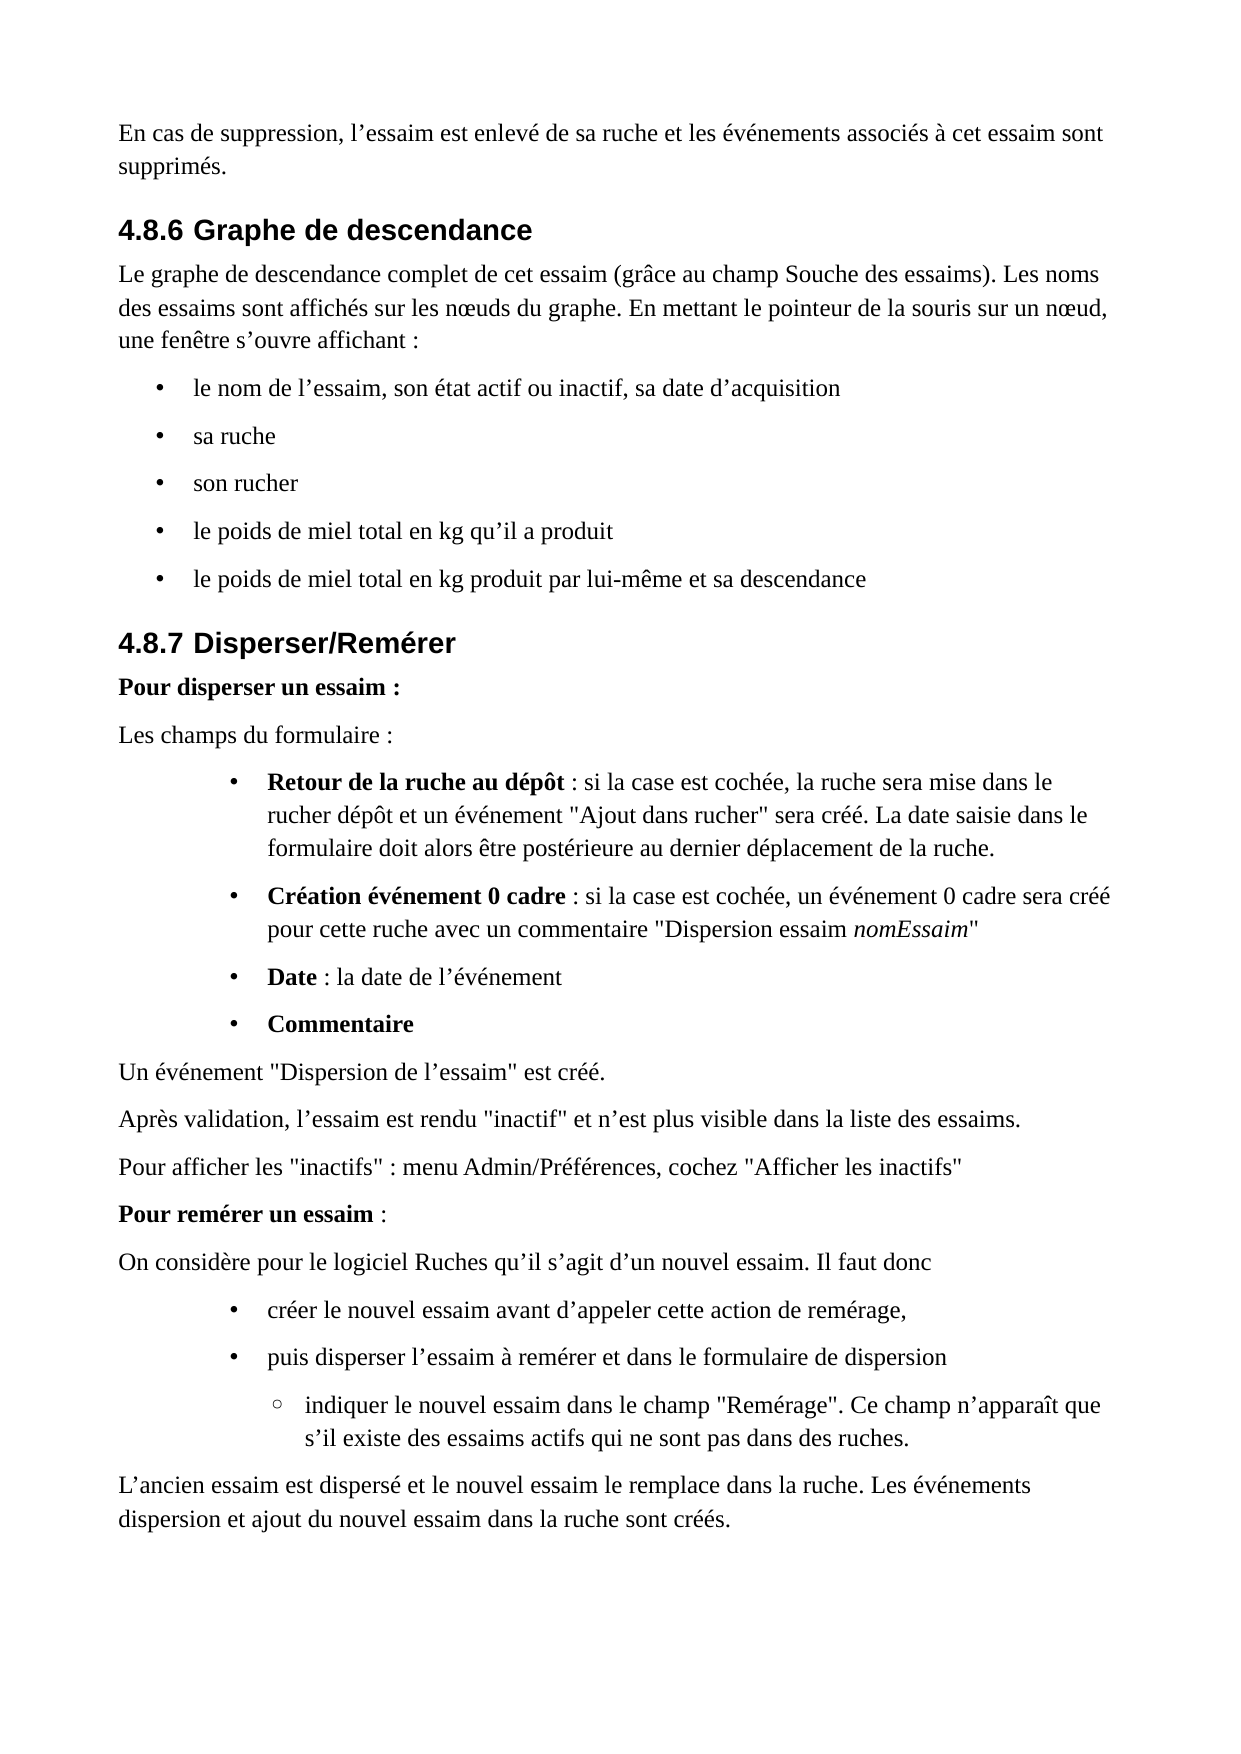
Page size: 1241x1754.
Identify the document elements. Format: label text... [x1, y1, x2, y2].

text En cas de suppression, l’essaim est enlevé de sa ruche et les événements associés à cet essaim sont supprimés. [118, 118, 1122, 180]
list Commentaire [229, 1009, 1122, 1038]
text Un événement "Dispersion de l’essaim" est créé. [118, 1057, 1122, 1086]
list le poids de miel total en kg qu’il a produit [156, 516, 1122, 545]
text On considère pour le logiciel Ruches qu’il s’agit d’un nouvel essaim. Il faut donc [118, 1247, 1122, 1276]
subtitle Graphe de descendance [118, 213, 1122, 247]
text L’ancien essaim est dispersé et le nouvel essaim le remplace dans la ruche. Les événements dispersion et ajout du nouvel essaim dans la ruche sont créés. [118, 1471, 1122, 1532]
text Le graphe de descendance complet de cet essaim (grâce au champ Souche des essaims). Les noms des essaims sont affichés sur les nœuds du graphe. En mettant le pointeur de la souris sur un nœud, une fenêtre s’ouvre affichant : [118, 259, 1122, 354]
text Pour disperser un essaim : [118, 672, 1122, 701]
list son rucher [156, 468, 1122, 497]
text Après validation, l’essaim est rendu "inactif" et n’est plus visible dans la liste des essaims. [118, 1104, 1122, 1133]
list le nom de l’essaim, son état actif ou inactif, sa date d’acquisition [156, 373, 1122, 402]
list créer le nouvel essaim avant d’appeler cette action de remérage, [229, 1295, 1122, 1323]
list Retour de la ruche au dépôt : si la case est cochée, la ruche sera mise dans le rucher dépôt et un événement "Ajout dans rucher" sera créé. La date saisie dans le formulaire doit alors être postérieure au dernier déplacement de la ruche. [229, 767, 1122, 862]
subtitle Disperser/Remérer [118, 626, 1122, 659]
list le poids de miel total en kg produit par lui-même et sa descendance [156, 564, 1122, 592]
text Pour remérer un essaim : [118, 1199, 1122, 1228]
list indiquer le nouvel essaim dans le champ "Remérage". Ce champ n’apparaît que s’il existe des essaims actifs qui ne sont pas dans des ruches. [267, 1390, 1122, 1452]
list puis disperser l’essaim à remérer et dans le formulaire de dispersion [229, 1342, 1122, 1371]
list Date : la date de l’événement [229, 962, 1122, 990]
list sa ruche [156, 421, 1122, 449]
list Création événement 0 cadre : si la case est cochée, un événement 0 cadre sera créé pour cette ruche avec un commentaire "Dispersion essaim nomEssaim" [229, 881, 1122, 943]
text Pour afficher les "inactifs" : menu Admin/Préférences, cochez "Afficher les inactifs" [118, 1152, 1122, 1181]
text Les champs du formulaire : [118, 720, 1122, 748]
